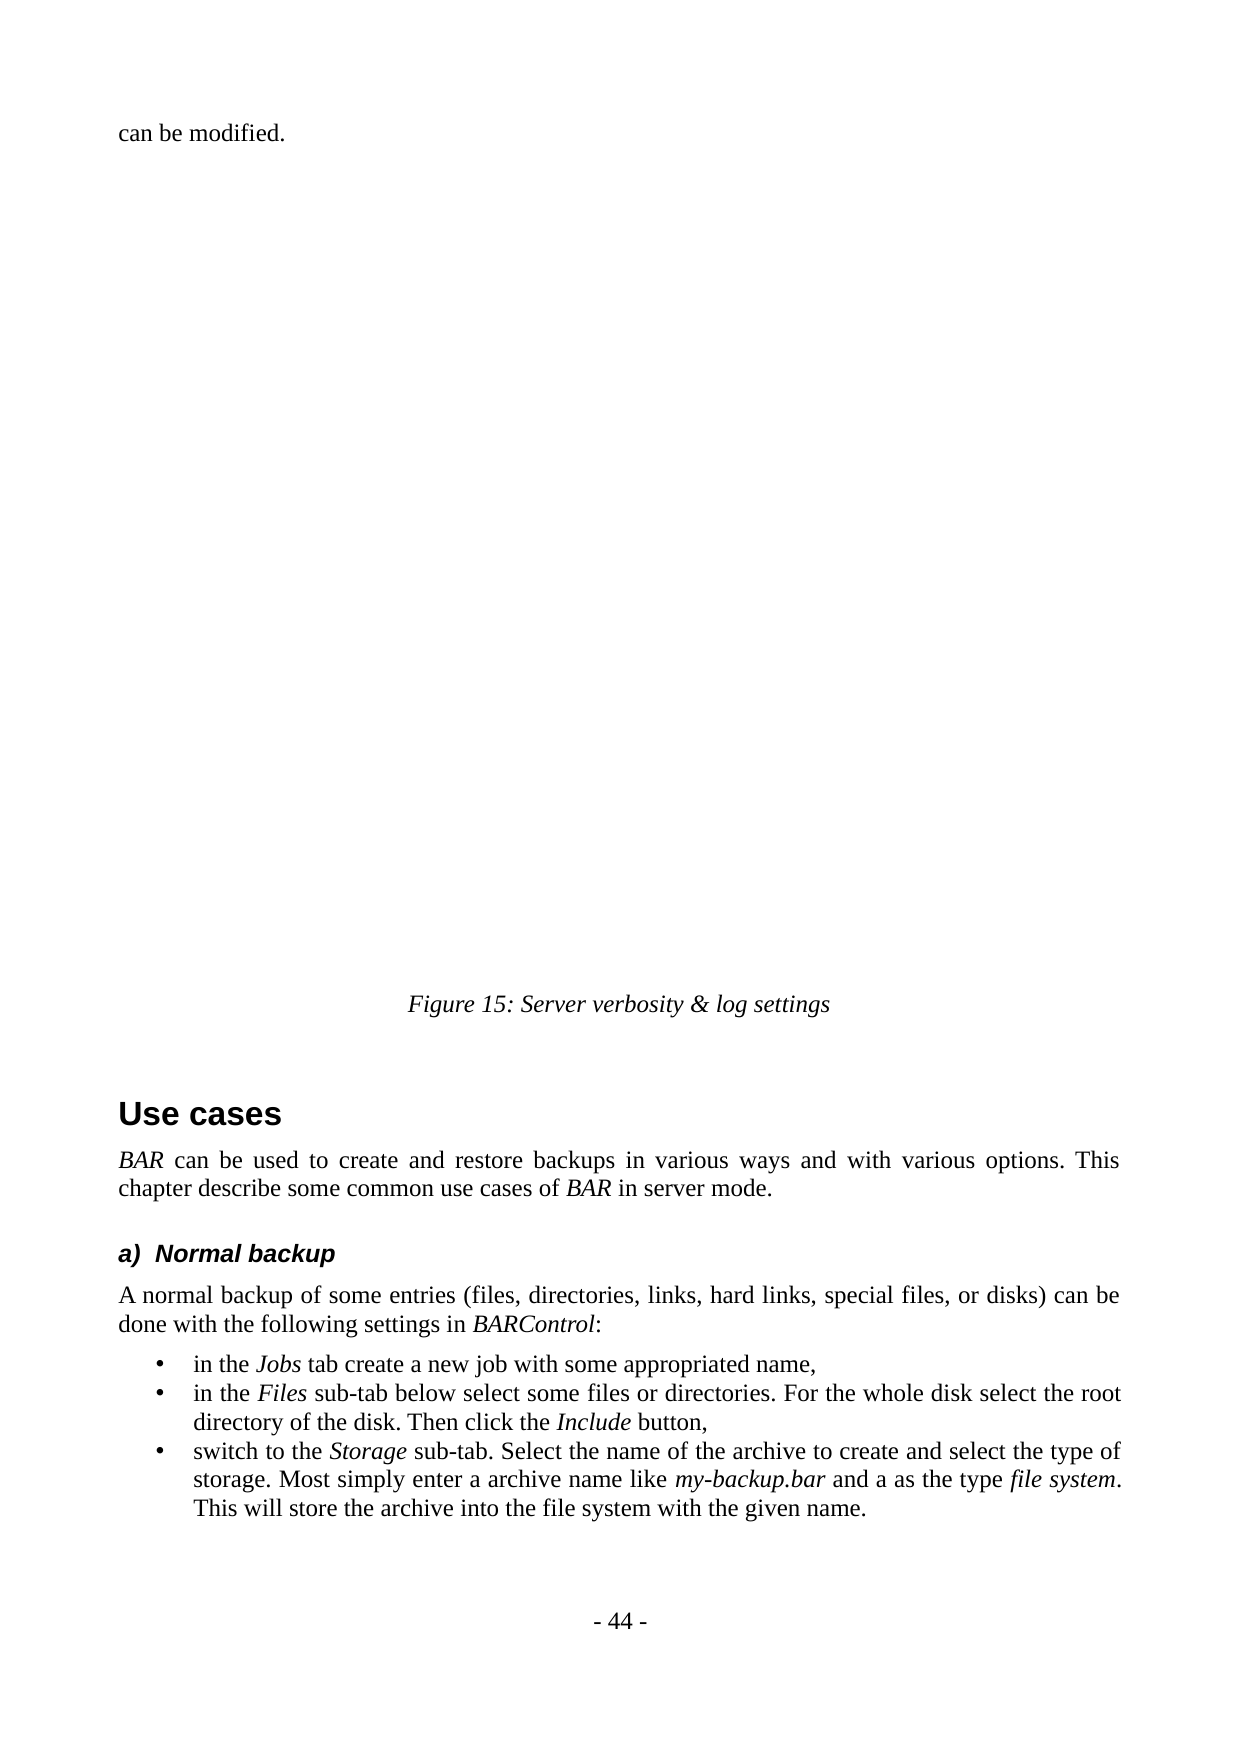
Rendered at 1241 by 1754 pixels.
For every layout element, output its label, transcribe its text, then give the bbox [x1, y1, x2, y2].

subtitle Use cases [118, 1093, 1122, 1132]
text can be modified. [118, 118, 1122, 147]
text Figure 15: Server verbosity & log settings [118, 173, 1122, 1017]
list in the Jobs tab create a new job with some appropriated name, [156, 1349, 1122, 1378]
text A normal backup of some entries (files, directories, links, hard links, special files, or disks) can be done with the following settings in BARControl: [118, 1280, 1122, 1338]
text [118, 160, 1122, 173]
subtitle Normal backup [118, 1239, 1122, 1268]
text BAR can be used to create and restore backups in various ways and with various options. This chapter describe some common use cases of BAR in server mode. [118, 1145, 1122, 1202]
list in the Files sub-tab below select some files or directories. For the whole disk select the root directory of the disk. Then click the Include button, [156, 1378, 1122, 1436]
list switch to the Storage sub-tab. Select the name of the archive to create and select the type of storage. Most simply enter a archive name like my-backup.bar and a as the type file system. This will store the archive into the file system with the given name. [156, 1436, 1122, 1522]
